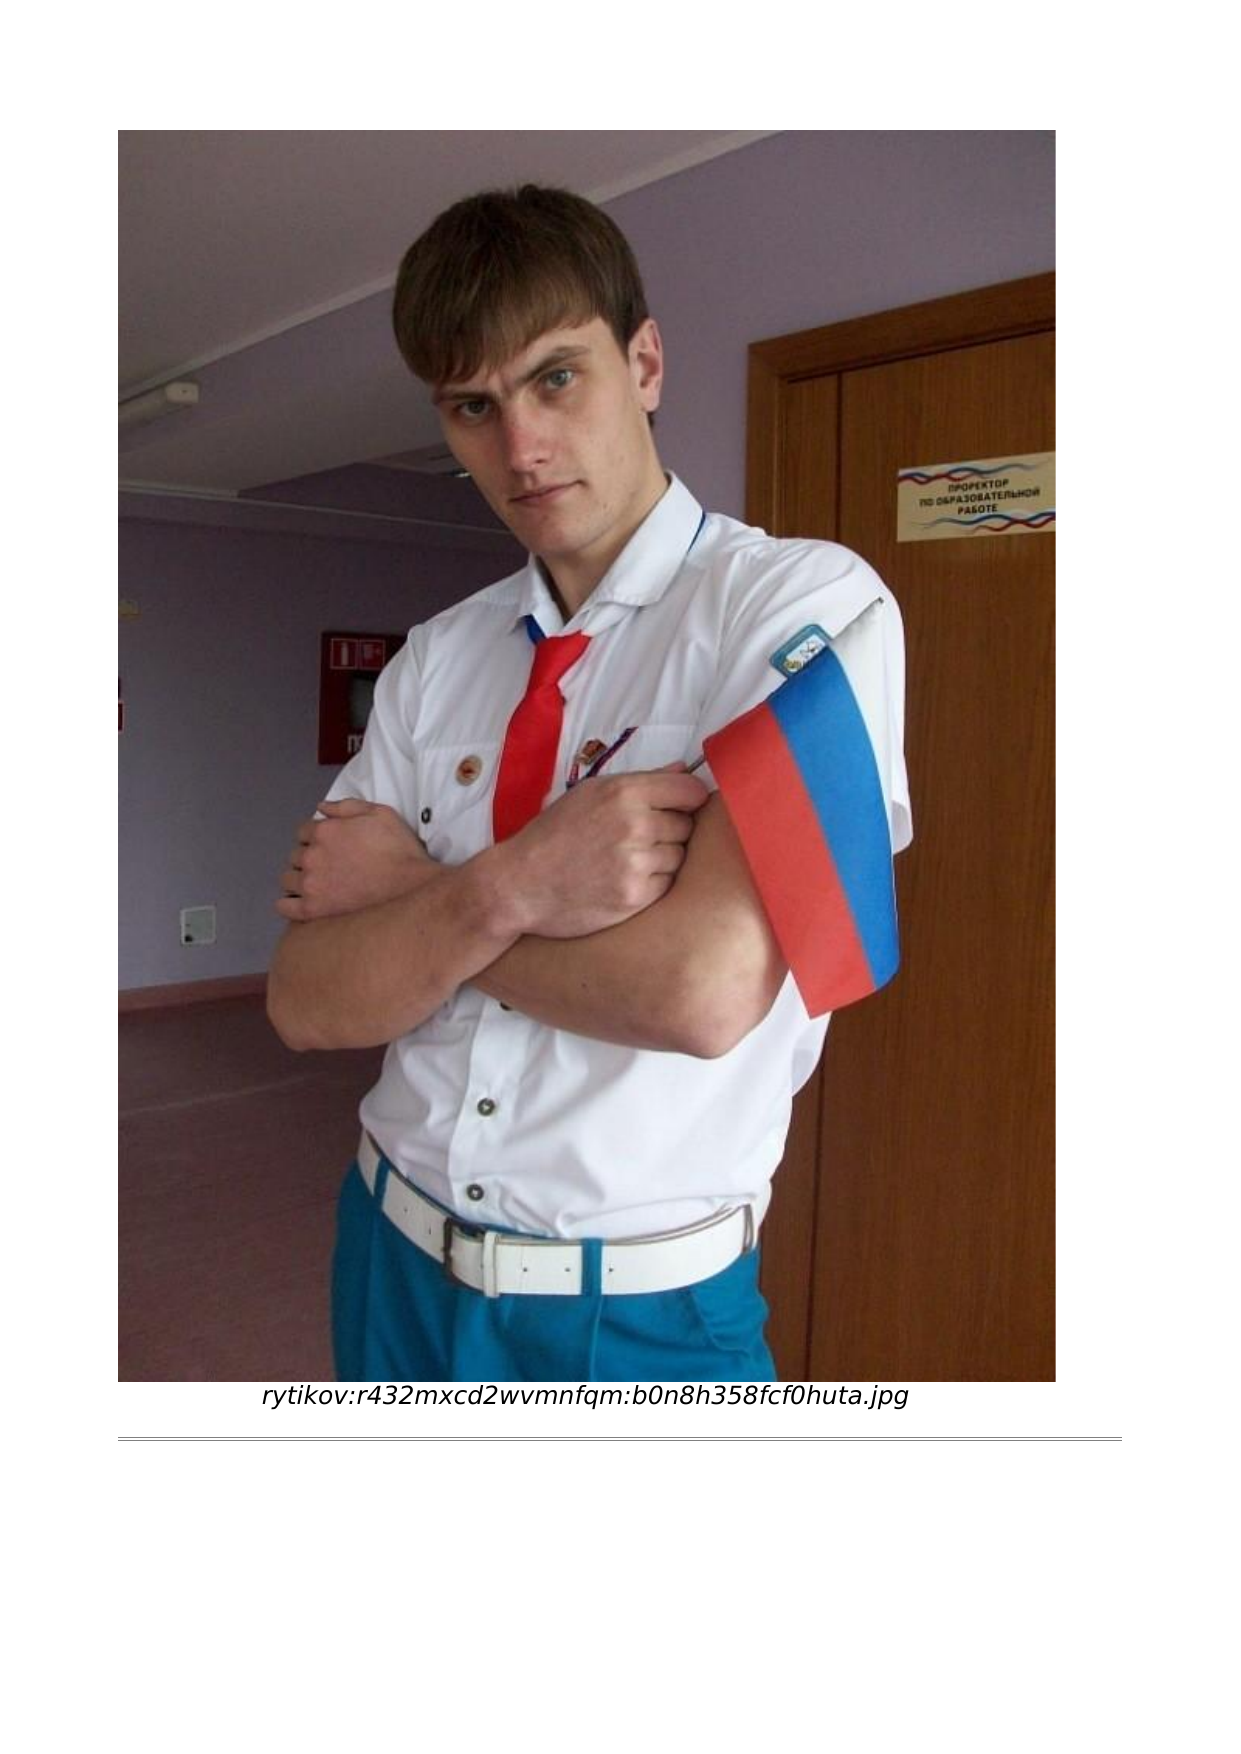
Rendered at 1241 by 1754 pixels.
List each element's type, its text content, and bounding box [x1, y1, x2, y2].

picture [541, 1328, 569, 1343]
picture [361, 1348, 370, 1374]
picture [658, 1337, 713, 1351]
picture [515, 1353, 536, 1382]
picture [591, 1358, 610, 1376]
picture [494, 1309, 514, 1319]
picture [508, 1333, 516, 1352]
picture [674, 1371, 683, 1382]
picture [582, 1319, 588, 1326]
picture [614, 1371, 618, 1382]
picture [352, 1247, 374, 1323]
text rytikov:r432mxcd2wvmnfqm:b0n8h358fcf0huta.jpg [118, 1382, 1056, 1410]
picture [634, 1372, 639, 1382]
picture [540, 1354, 564, 1368]
picture [456, 1361, 464, 1370]
picture [530, 1312, 537, 1325]
picture [571, 1356, 589, 1382]
picture [615, 1320, 654, 1346]
picture [118, 130, 1056, 1382]
picture [486, 1317, 497, 1329]
picture [687, 1309, 703, 1325]
